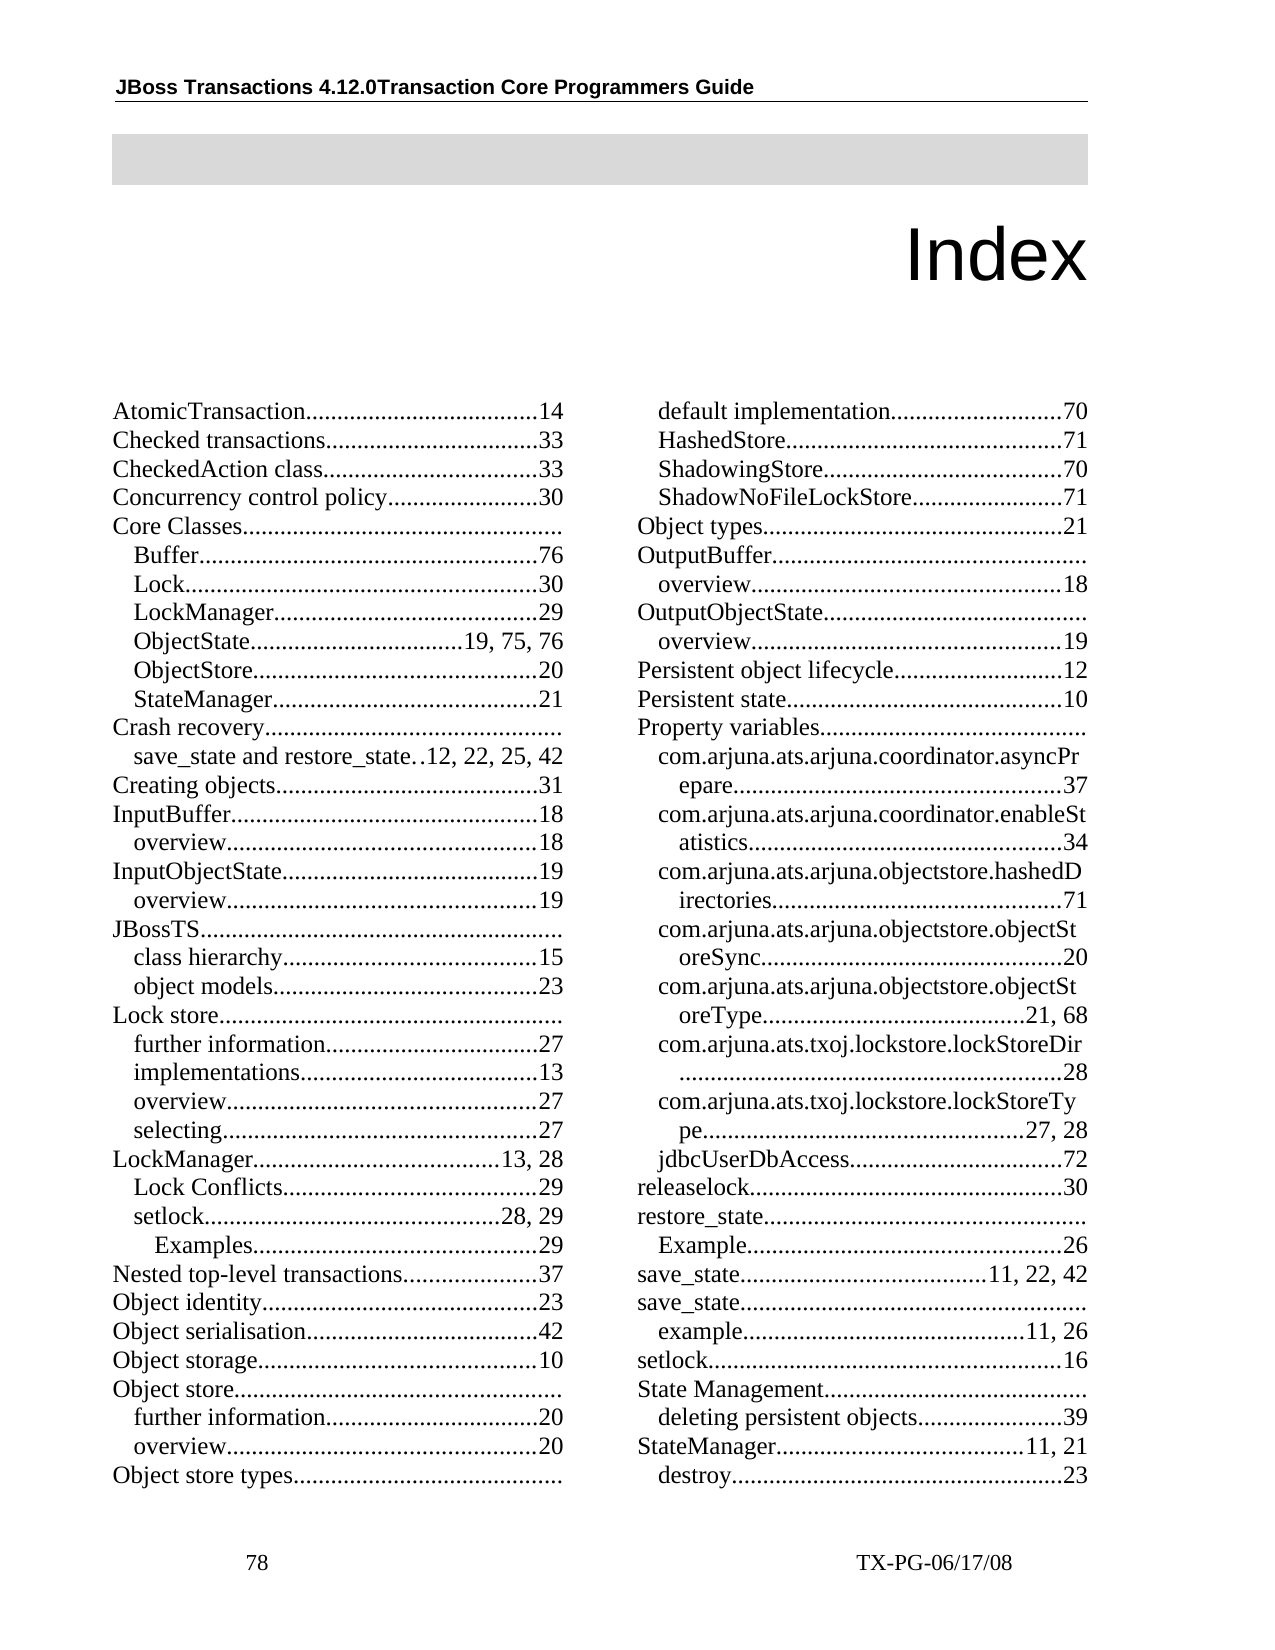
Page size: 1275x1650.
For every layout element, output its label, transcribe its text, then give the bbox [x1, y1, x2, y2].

text setlock 16 [637, 1345, 1088, 1374]
text com.arjuna.ats.arjuna.objectstore.objectStoreSync 20 [658, 914, 1088, 971]
text com.arjuna.ats.arjuna.coordinator.enableStatistics 34 [658, 799, 1088, 856]
text restore_state [637, 1201, 1088, 1230]
text further information 27 [133, 1029, 563, 1057]
text InputBuffer 18 [112, 799, 563, 827]
text deleting persistent objects 39 [658, 1402, 1088, 1431]
text com.arjuna.ats.arjuna.objectstore.hashedDirectories 71 [658, 856, 1088, 914]
text releaselock 30 [637, 1172, 1088, 1201]
text Crash recovery [112, 712, 563, 741]
text ShadowNoFileLockStore 71 [658, 482, 1088, 511]
text HashedStore 71 [658, 425, 1088, 454]
text Object store [112, 1374, 563, 1402]
text Object serialisation 42 [112, 1316, 563, 1345]
text com.arjuna.ats.arjuna.objectstore.objectStoreType 21, 68 [658, 971, 1088, 1029]
text object models 23 [133, 971, 563, 1000]
title Index [228, 210, 1088, 296]
text overview 19 [658, 626, 1088, 655]
text Persistent state 10 [637, 684, 1088, 712]
text further information 20 [133, 1402, 563, 1431]
text LockManager 29 [133, 597, 563, 626]
text Nested top-level transactions 37 [112, 1259, 563, 1287]
text example 11, 26 [658, 1316, 1088, 1345]
text implementations 13 [133, 1057, 563, 1086]
text destroy 23 [658, 1460, 1088, 1489]
text ObjectStore 20 [133, 655, 563, 684]
text Lock 30 [133, 569, 563, 597]
text save_state 11, 22, 42 [637, 1259, 1088, 1287]
text Object store types [112, 1460, 563, 1489]
text overview 18 [658, 569, 1088, 597]
text Property variables [637, 712, 1088, 741]
text LockManager 13, 28 [112, 1144, 563, 1172]
text com.arjuna.ats.txoj.lockstore.lockStoreType 27, 28 [658, 1086, 1088, 1144]
text Example 26 [658, 1230, 1088, 1259]
text save_state and restore_state 12, 22, 25, 42 [133, 741, 563, 770]
text com.arjuna.ats.txoj.lockstore.lockStoreDir 28 [658, 1029, 1088, 1086]
text setlock 28, 29 [133, 1201, 563, 1230]
text Object identity 23 [112, 1287, 563, 1316]
text overview 19 [133, 885, 563, 914]
text AtomicTransaction 14 [112, 396, 563, 425]
text StateManager 11, 21 [637, 1431, 1088, 1460]
text ObjectState 19, 75, 76 [133, 626, 563, 655]
text default implementation 70 [658, 396, 1088, 425]
text Examples 29 [154, 1230, 563, 1259]
text overview 27 [133, 1086, 563, 1115]
text com.arjuna.ats.arjuna.coordinator.asyncPrepare 37 [658, 741, 1088, 799]
text Persistent object lifecycle 12 [637, 655, 1088, 684]
text overview 18 [133, 827, 563, 856]
text CheckedAction class 33 [112, 454, 563, 482]
text Object types 21 [637, 511, 1088, 540]
text JBossTS [112, 914, 563, 942]
text Concurrency control policy 30 [112, 482, 563, 511]
text Object storage 10 [112, 1345, 563, 1374]
text OutputObjectState [637, 597, 1088, 626]
text Creating objects 31 [112, 770, 563, 799]
text Buffer 76 [133, 540, 563, 569]
text overview 20 [133, 1431, 563, 1460]
text ShadowingStore 70 [658, 454, 1088, 482]
text Checked transactions 33 [112, 425, 563, 454]
text class hierarchy 15 [133, 942, 563, 971]
text selecting 27 [133, 1115, 563, 1144]
text StateManager 21 [133, 684, 563, 712]
text OutputBuffer [637, 540, 1088, 569]
text save_state [637, 1287, 1088, 1316]
text State Management [637, 1374, 1088, 1402]
text jdbcUserDbAccess 72 [658, 1144, 1088, 1172]
text InputObjectState 19 [112, 856, 563, 885]
text Core Classes [112, 511, 563, 540]
text Lock Conflicts 29 [133, 1172, 563, 1201]
text Lock store [112, 1000, 563, 1029]
